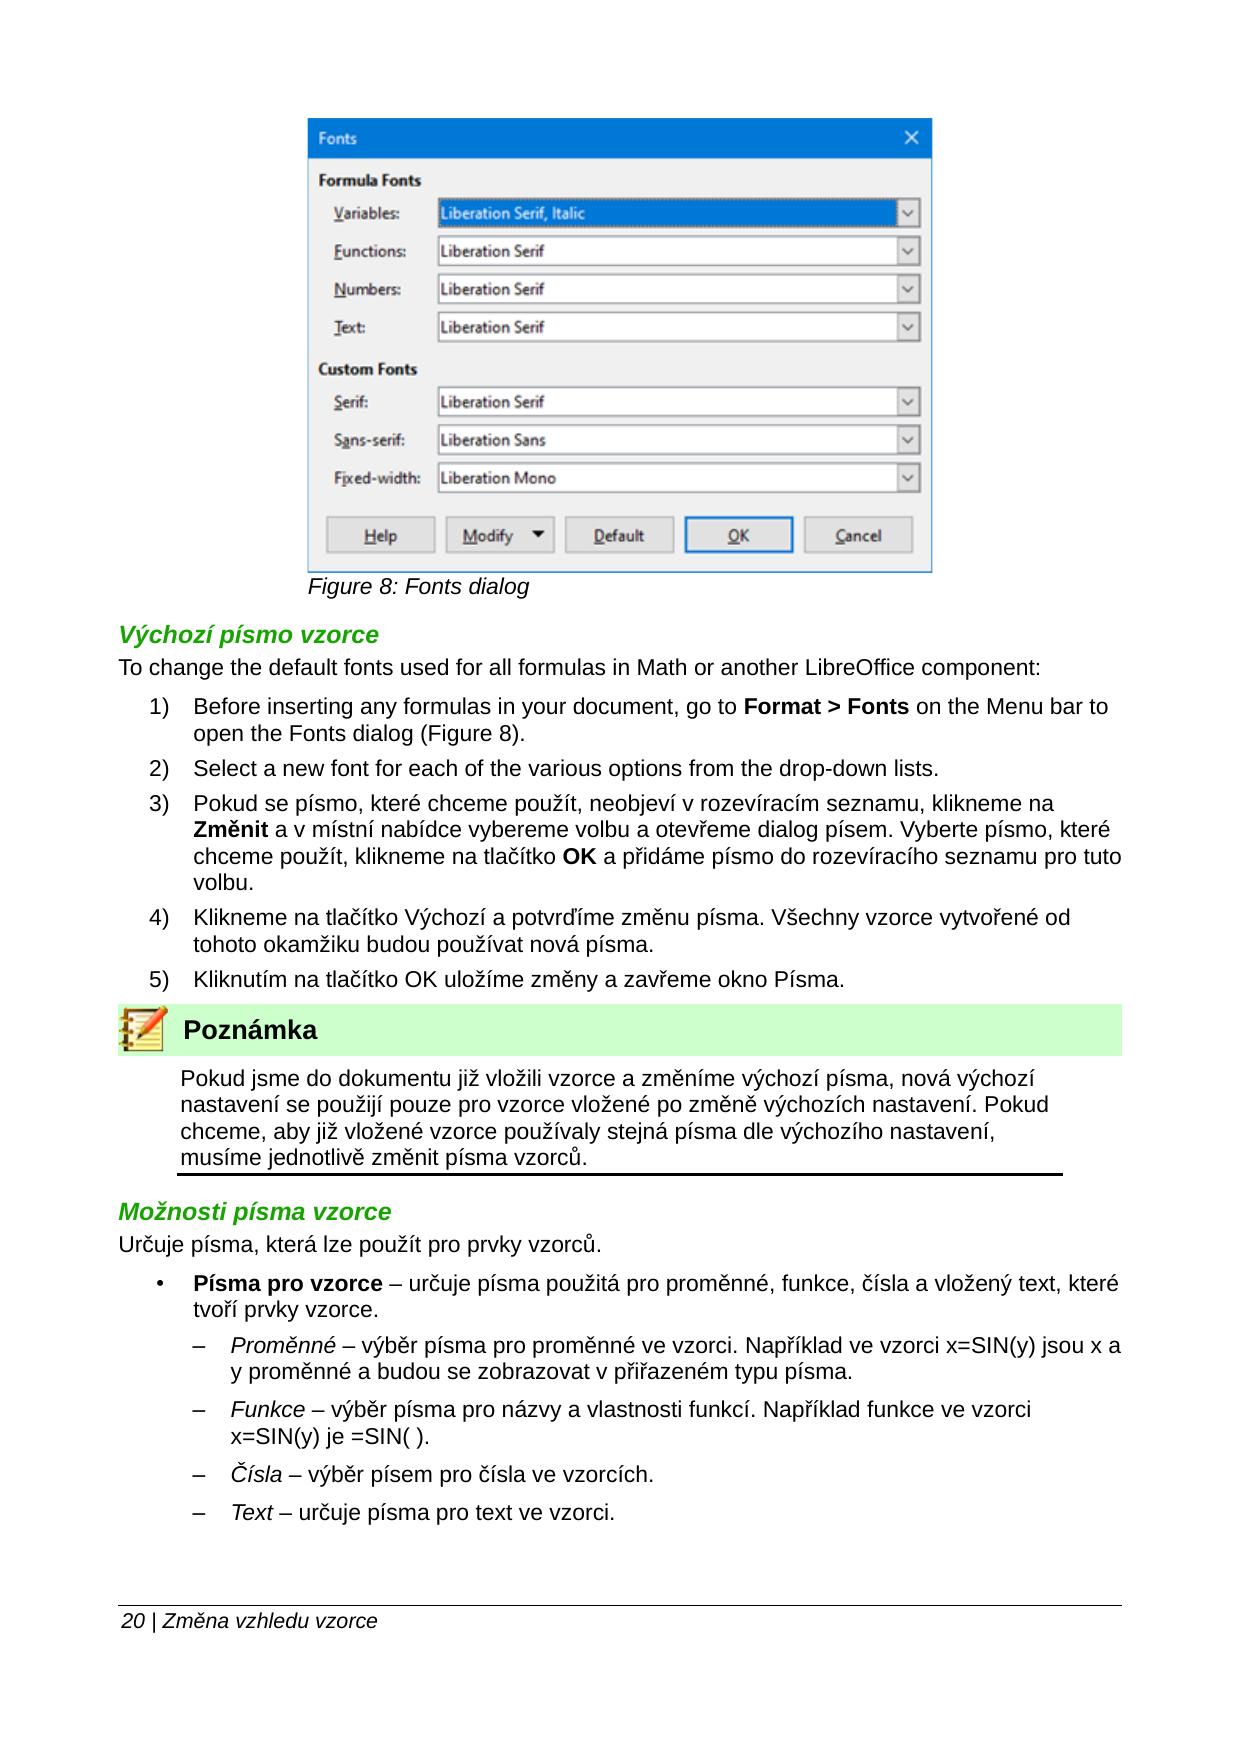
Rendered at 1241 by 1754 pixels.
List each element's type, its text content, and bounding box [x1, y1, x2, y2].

subtitle Poznámka [118, 1004, 1122, 1056]
list Before inserting any formulas in your document, go to Format > Fonts on the Menu bar to open the Fonts dialog (Figure 8). [169, 693, 1122, 746]
text To change the default fonts used for all formulas in Math or another LibreOffice component: [118, 654, 1122, 681]
list Proměnné – výběr písma pro proměnné ve vzorci. Například ve vzorci x=SIN(y) jsou x a y proměnné a budou se zobrazovat v přiřazeném typu písma. [192, 1332, 1122, 1384]
text Figure 8: Fonts dialog [308, 573, 933, 599]
picture [119, 1004, 170, 1055]
list Text – určuje písma pro text ve vzorci. [192, 1499, 1122, 1526]
list Pokud se písmo, které chceme použít, neobjeví v rozevíracím seznamu, klikneme na Změnit a v místní nabídce vybereme volbu a otevřeme dialog písem. Vyberte písmo, které chceme použít, klikneme na tlačítko OK a přidáme písmo do rozevíracího seznamu pro tuto volbu. [169, 790, 1122, 895]
text Pokud jsme do dokumentu již vložili vzorce a změníme výchozí písma, nová výchozí nastavení se použijí pouze pro vzorce vložené po změně výchozích nastavení. Pokud chceme, aby již vložené vzorce používaly stejná písma dle výchozího nastavení, musíme jednotlivě změnit písma vzorců. [177, 1062, 1063, 1173]
subtitle Výchozí písmo vzorce [118, 620, 1122, 648]
list Select a new font for each of the various options from the drop-down lists. [169, 755, 1122, 781]
list Písma pro vzorce – určuje písma použitá pro proměnné, funkce, čísla a vložený text, které tvoří prvky vzorce. [156, 1270, 1122, 1323]
subtitle Možnosti písma vzorce [118, 1197, 1122, 1225]
list Kliknutím na tlačítko OK uložíme změny a zavřeme okno Písma. [169, 966, 1122, 992]
list Klikneme na tlačítko Výchozí a potvrďíme změnu písma. Všechny vzorce vytvořené od tohoto okamžiku budou používat nová písma. [169, 904, 1122, 957]
list Čísla – výběr písem pro čísla ve vzorcích. [192, 1461, 1122, 1487]
text Určuje písma, která lze použít pro prvky vzorců. [118, 1231, 1122, 1258]
list Funkce – výběr písma pro názvy a vlastnosti funkcí. Například funkce ve vzorci x=SIN(y) je =SIN( ). [192, 1396, 1122, 1449]
picture [307, 118, 933, 573]
